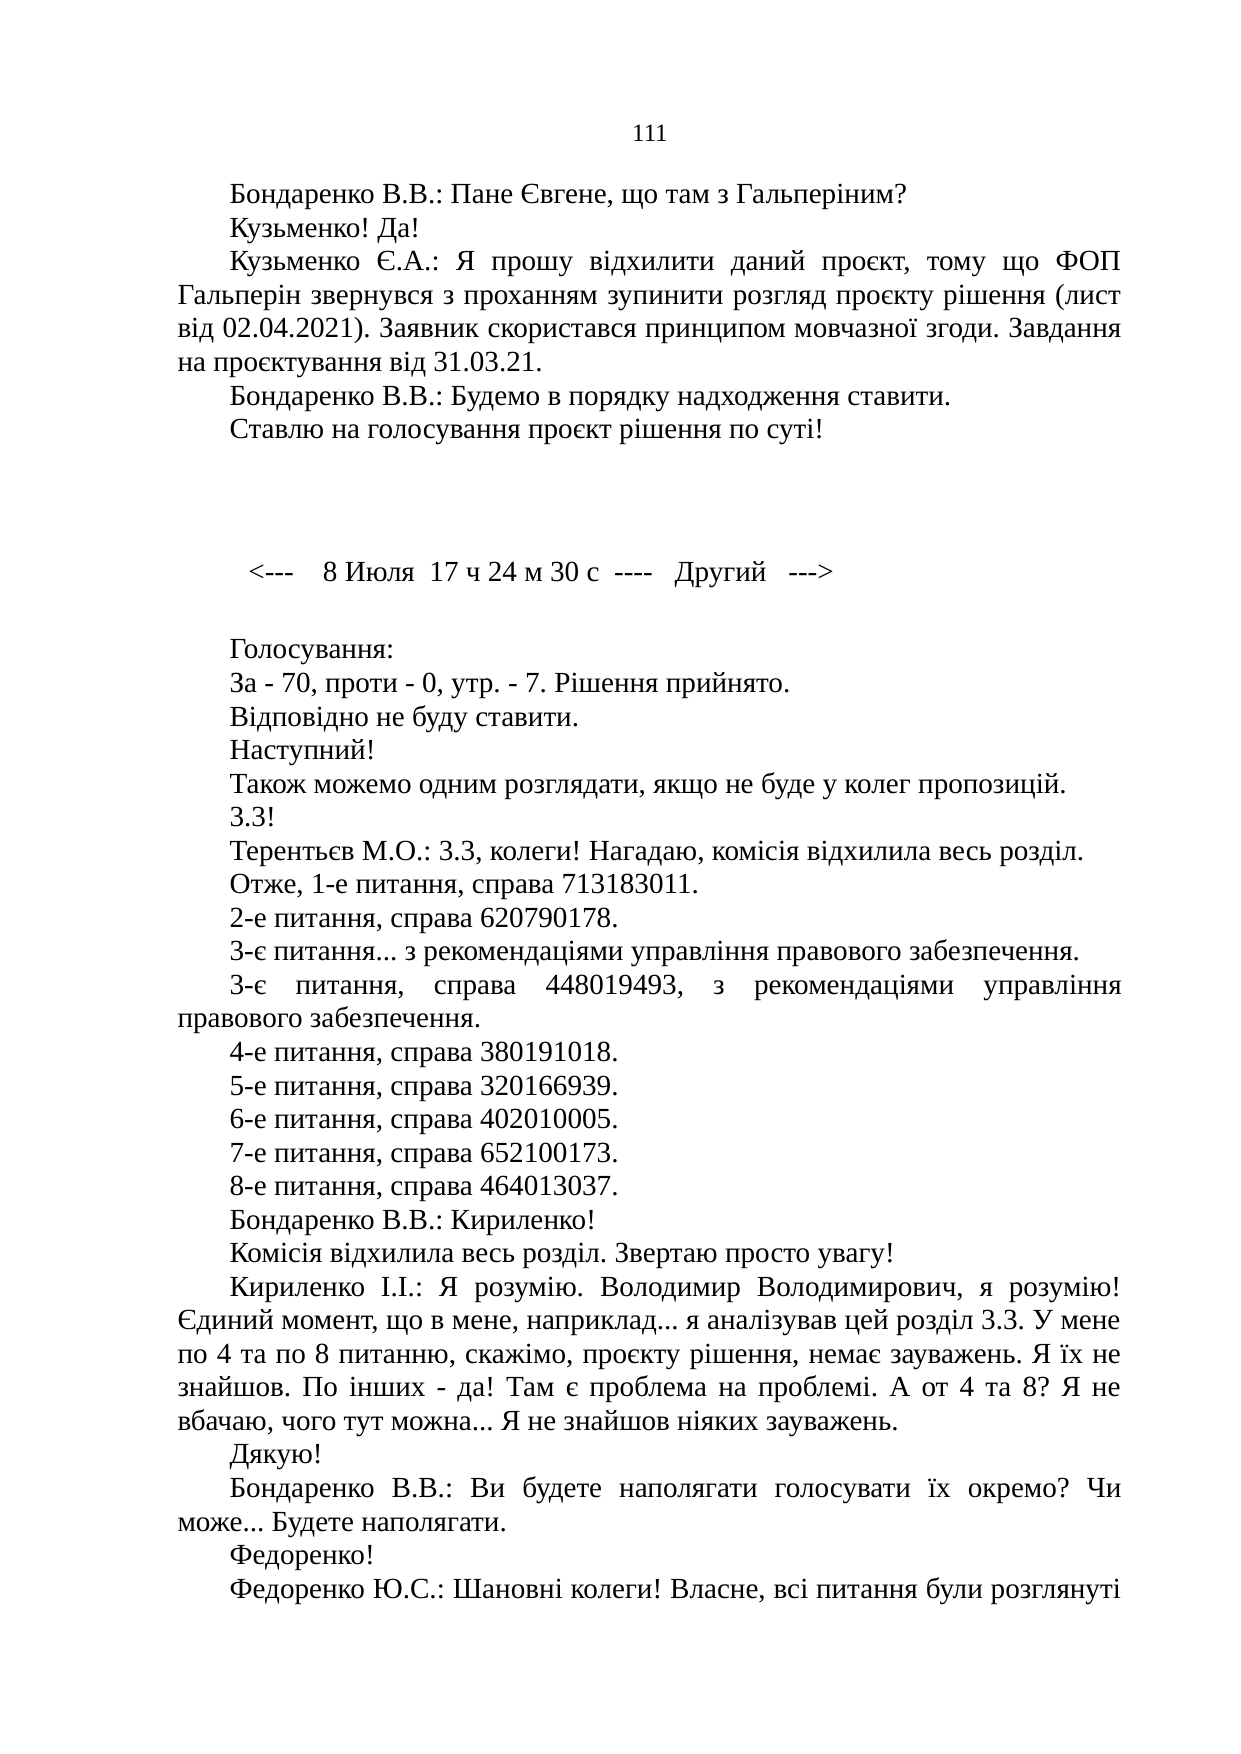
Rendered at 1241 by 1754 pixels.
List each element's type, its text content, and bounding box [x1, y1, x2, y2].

text Отже, 1-е питання, справа 713183011. [177, 866, 1122, 900]
text 2-е питання, справа 620790178. [177, 900, 1122, 933]
text 7-е питання, справа 652100173. [177, 1135, 1122, 1168]
text Дякую! [177, 1437, 1122, 1470]
text Бондаренко В.В.: Будемо в порядку надходження ставити. [177, 378, 1122, 411]
text Відповідно не буду ставити. [177, 699, 1122, 732]
text Кузьменко Є.А.: Я прошу відхилити даний проєкт, тому що ФОП Гальперін звернувся з проханням зупинити розгляд проєкту рішення (лист від 02.04.2021). Заявник скористався принципом мовчазної згоди. Завдання на проєктування від 31.03.21. [177, 243, 1122, 378]
text 8-е питання, справа 464013037. [177, 1168, 1122, 1202]
text Також можемо одним розглядати, якщо не буде у колег пропозицій. [177, 766, 1122, 799]
text Кузьменко! Да! [177, 210, 1122, 243]
text Голосування: [177, 632, 1122, 665]
text Ставлю на голосування проєкт рішення по суті! [177, 411, 1122, 445]
text Федоренко Ю.С.: Шановні колеги! Власне, всі питання були розглянуті [177, 1571, 1122, 1604]
text 4-е питання, справа 380191018. [177, 1034, 1122, 1068]
text За - 70, проти - 0, утр. - 7. Рішення прийнято. [177, 665, 1122, 699]
text 3-є питання... з рекомендаціями управління правового забезпечення. [177, 933, 1122, 967]
text <--- 8 Июля 17 ч 24 м 30 с ---- Другий ---> [177, 512, 1122, 598]
text Кириленко І.І.: Я розумію. Володимир Володимирович, я розумію! Єдиний момент, що в мене, наприклад... я аналізував цей розділ 3.3. У мене по 4 та по 8 питанню, скажімо, проєкту рішення, немає зауважень. Я їх не знайшов. По інших - да! Там є проблема на проблемі. А от 4 та 8? Я не вбачаю, чого тут можна... Я не знайшов ніяких зауважень. [177, 1269, 1122, 1437]
text Комісія відхилила весь розділ. Звертаю просто увагу! [177, 1235, 1122, 1269]
text 6-е питання, справа 402010005. [177, 1101, 1122, 1135]
text 3.3! [177, 799, 1122, 833]
text Бондаренко В.В.: Кириленко! [177, 1202, 1122, 1235]
text 5-е питання, справа 320166939. [177, 1068, 1122, 1101]
text Федоренко! [177, 1537, 1122, 1571]
text Терентьєв М.О.: 3.3, колеги! Нагадаю, комісія відхилила весь розділ. [177, 833, 1122, 866]
text Бондаренко В.В.: Пане Євгене, що там з Гальперіним? [177, 176, 1122, 210]
text Наступний! [177, 732, 1122, 766]
text 3-є питання, справа 448019493, з рекомендаціями управління правового забезпечення. [177, 967, 1122, 1034]
text Бондаренко В.В.: Ви будете наполягати голосувати їх окремо? Чи може... Будете наполягати. [177, 1470, 1122, 1537]
